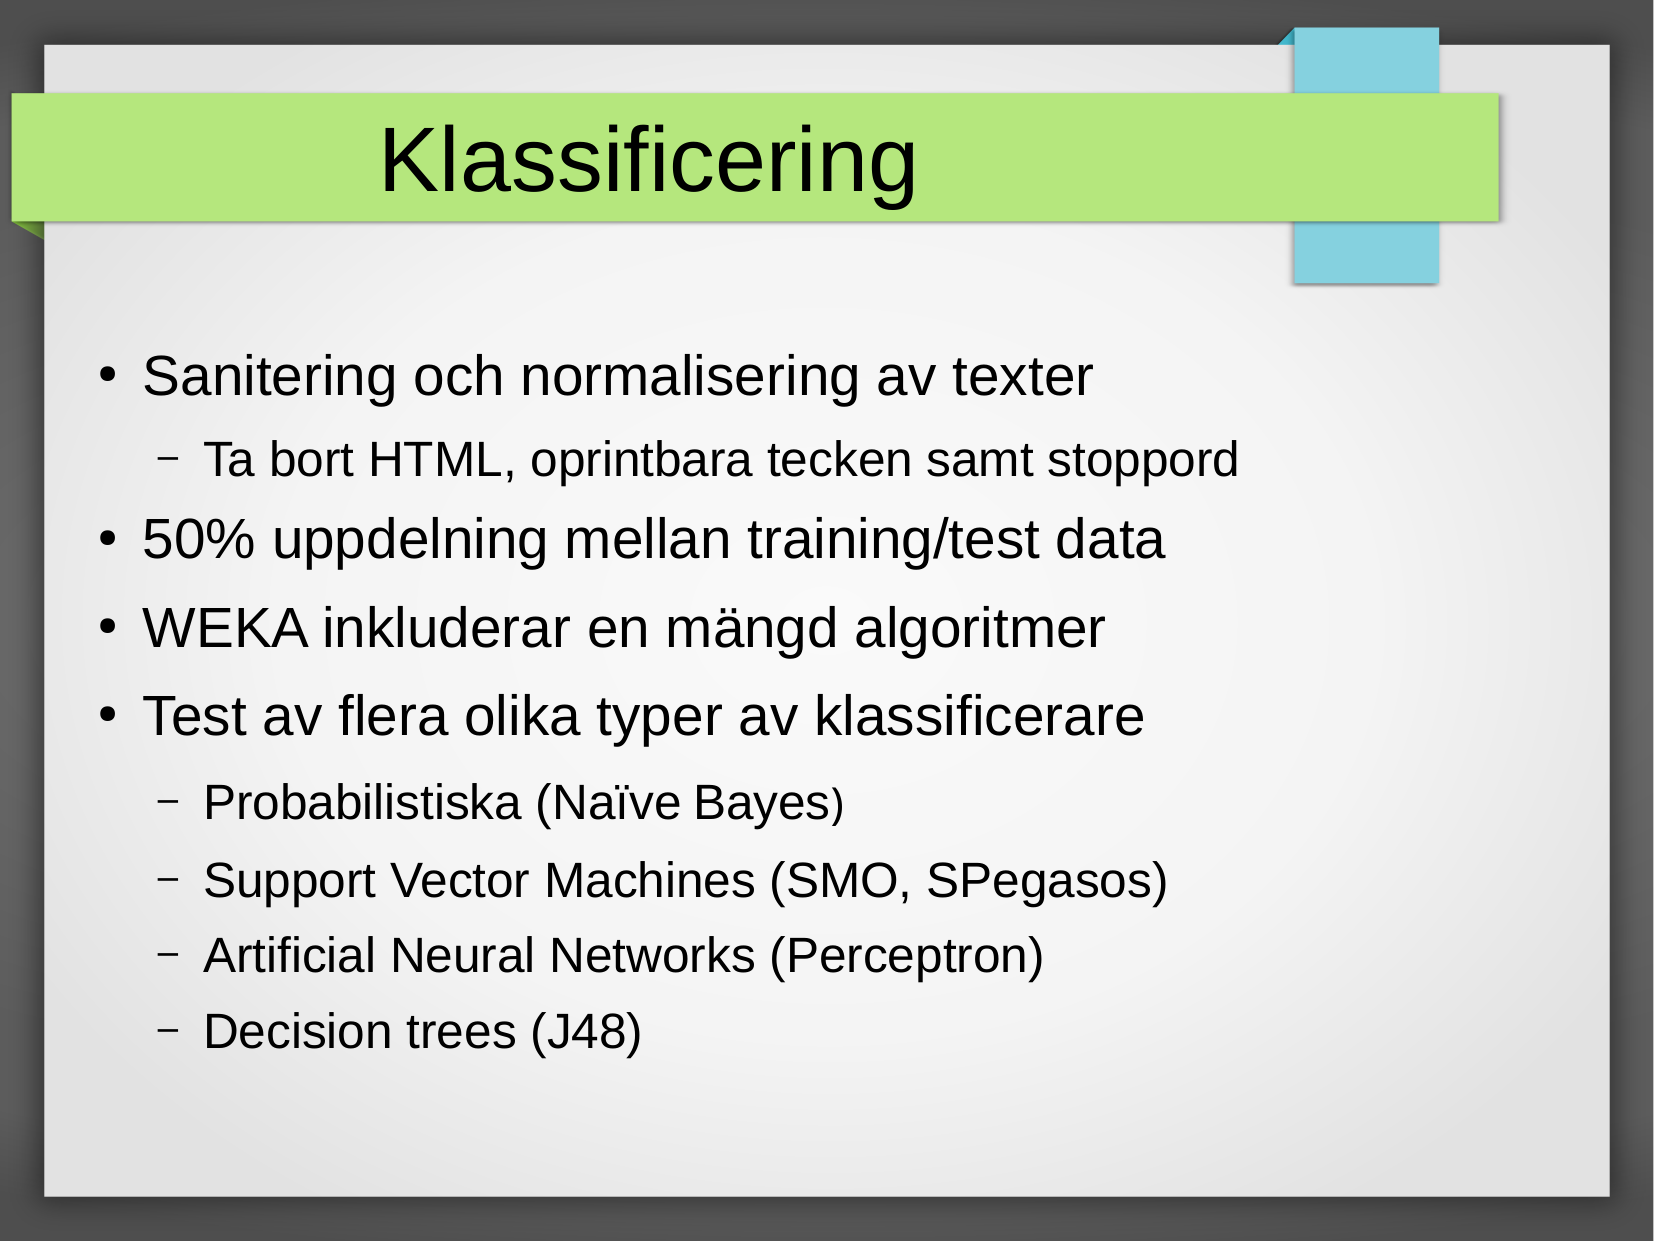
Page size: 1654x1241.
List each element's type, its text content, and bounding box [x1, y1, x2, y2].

title Klassificering [70, 106, 1229, 213]
list Sanitering och normalisering av texter Ta bort HTML, oprintbara tecken samt stoppord 50% uppdelning mellan training/test data WEKA inkluderar en mängd algoritmer Test av flera olika typer av klassificerare Probabilistiska (Naïve Bayes) Support Vector Machines (SMO, SPegasos) Artificial Neural Networks (Perceptron) Decision trees (J48) [82, 343, 1538, 1063]
picture [0, 0, 1654, 1241]
